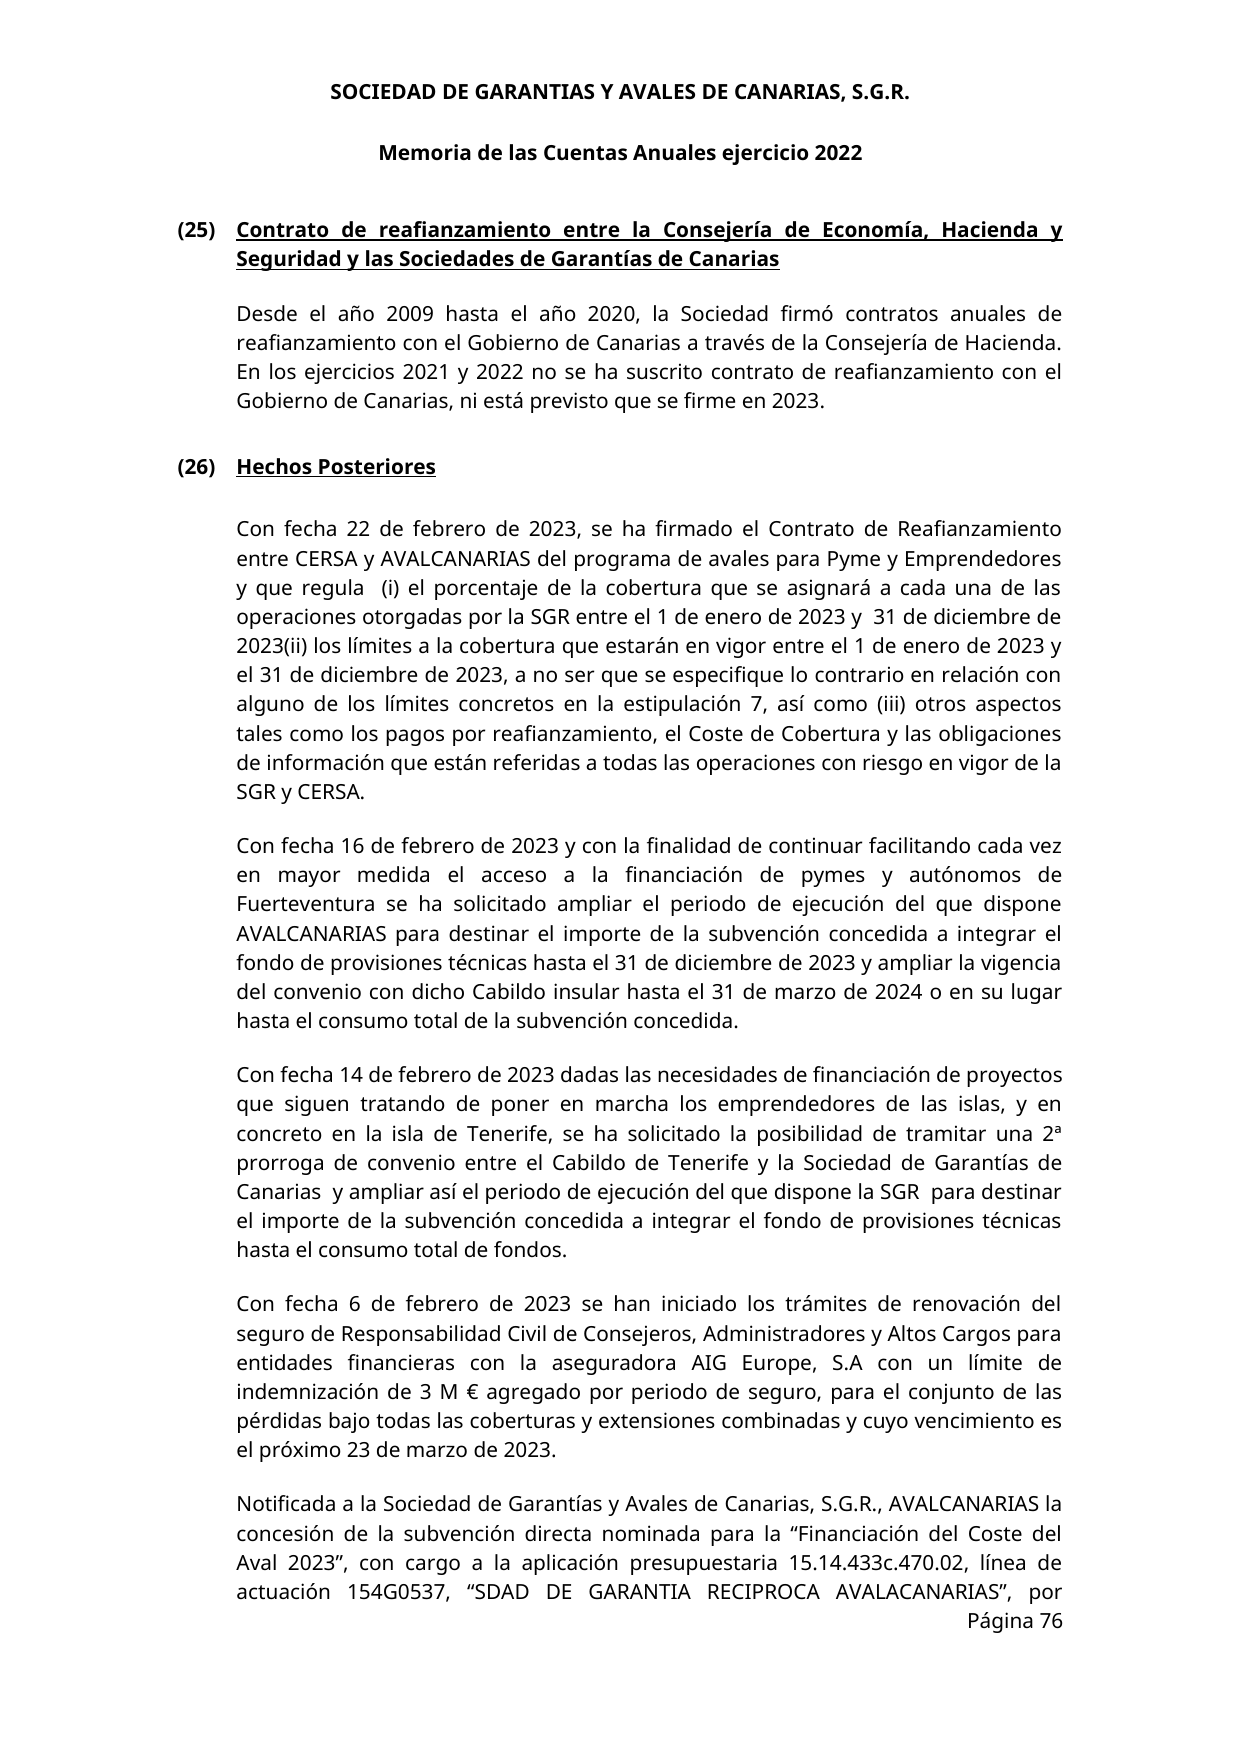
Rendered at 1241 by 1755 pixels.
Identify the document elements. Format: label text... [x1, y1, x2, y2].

text Con fecha 16 de febrero de 2023 y con la finalidad de continuar facilitando cada vez en mayor medida el acceso a la financiación de pymes y autónomos de Fuerteventura se ha solicitado ampliar el periodo de ejecución del que dispone AVALCANARIAS para destinar el importe de la subvención concedida a integrar el fondo de provisiones técnicas hasta el 31 de diciembre de 2023 y ampliar la vigencia del convenio con dicho Cabildo insular hasta el 31 de marzo de 2024 o en su lugar hasta el consumo total de la subvención concedida. [236, 830, 1063, 1034]
text Desde el año 2009 hasta el año 2020, la Sociedad firmó contratos anuales de reafianzamiento con el Gobierno de Canarias a través de la Consejería de Hacienda. En los ejercicios 2021 y 2022 no se ha suscrito contrato de reafianzamiento con el Gobierno de Canarias, ni está previsto que se firme en 2023. [236, 298, 1063, 414]
subtitle (26) Hechos Posteriores [177, 452, 1063, 480]
text Con fecha 22 de febrero de 2023, se ha firmado el Contrato de Reafianzamiento entre CERSA y AVALCANARIAS del programa de avales para Pyme y Emprendedores y que regula (i) el porcentaje de la cobertura que se asignará a cada una de las operaciones otorgadas por la SGR entre el 1 de enero de 2023 y 31 de diciembre de 2023(ii) los límites a la cobertura que estarán en vigor entre el 1 de enero de 2023 y el 31 de diciembre de 2023, a no ser que se especifique lo contrario en relación con alguno de los límites concretos en la estipulación 7, así como (iii) otros aspectos tales como los pagos por reafianzamiento, el Coste de Cobertura y las obligaciones de información que están referidas a todas las operaciones con riesgo en vigor de la SGR y CERSA. [236, 513, 1063, 805]
text Notificada a la Sociedad de Garantías y Avales de Canarias, S.G.R., AVALCANARIAS la concesión de la subvención directa nominada para la “Financiación del Coste del Aval 2023”, con cargo a la aplicación presupuestaria 15.14.433c.470.02, línea de actuación 154G0537, “SDAD DE GARANTIA RECIPROCA AVALACANARIAS”, por [236, 1488, 1063, 1605]
text Con fecha 6 de febrero de 2023 se han iniciado los trámites de renovación del seguro de Responsabilidad Civil de Consejeros, Administradores y Altos Cargos para entidades financieras con la aseguradora AIG Europe, S.A con un límite de indemnización de 3 M € agregado por periodo de seguro, para el conjunto de las pérdidas bajo todas las coberturas y extensiones combinadas y cuyo vencimiento es el próximo 23 de marzo de 2023. [236, 1288, 1063, 1463]
subtitle (25) Contrato de reafianzamiento entre la Consejería de Economía, Hacienda y Seguridad y las Sociedades de Garantías de Canarias [177, 214, 1063, 273]
text Con fecha 14 de febrero de 2023 dadas las necesidades de financiación de proyectos que siguen tratando de poner en marcha los emprendedores de las islas, y en concreto en la isla de Tenerife, se ha solicitado la posibilidad de tramitar una 2ª prorroga de convenio entre el Cabildo de Tenerife y la Sociedad de Garantías de Canarias y ampliar así el periodo de ejecución del que dispone la SGR para destinar el importe de la subvención concedida a integrar el fondo de provisiones técnicas hasta el consumo total de fondos. [236, 1059, 1063, 1263]
